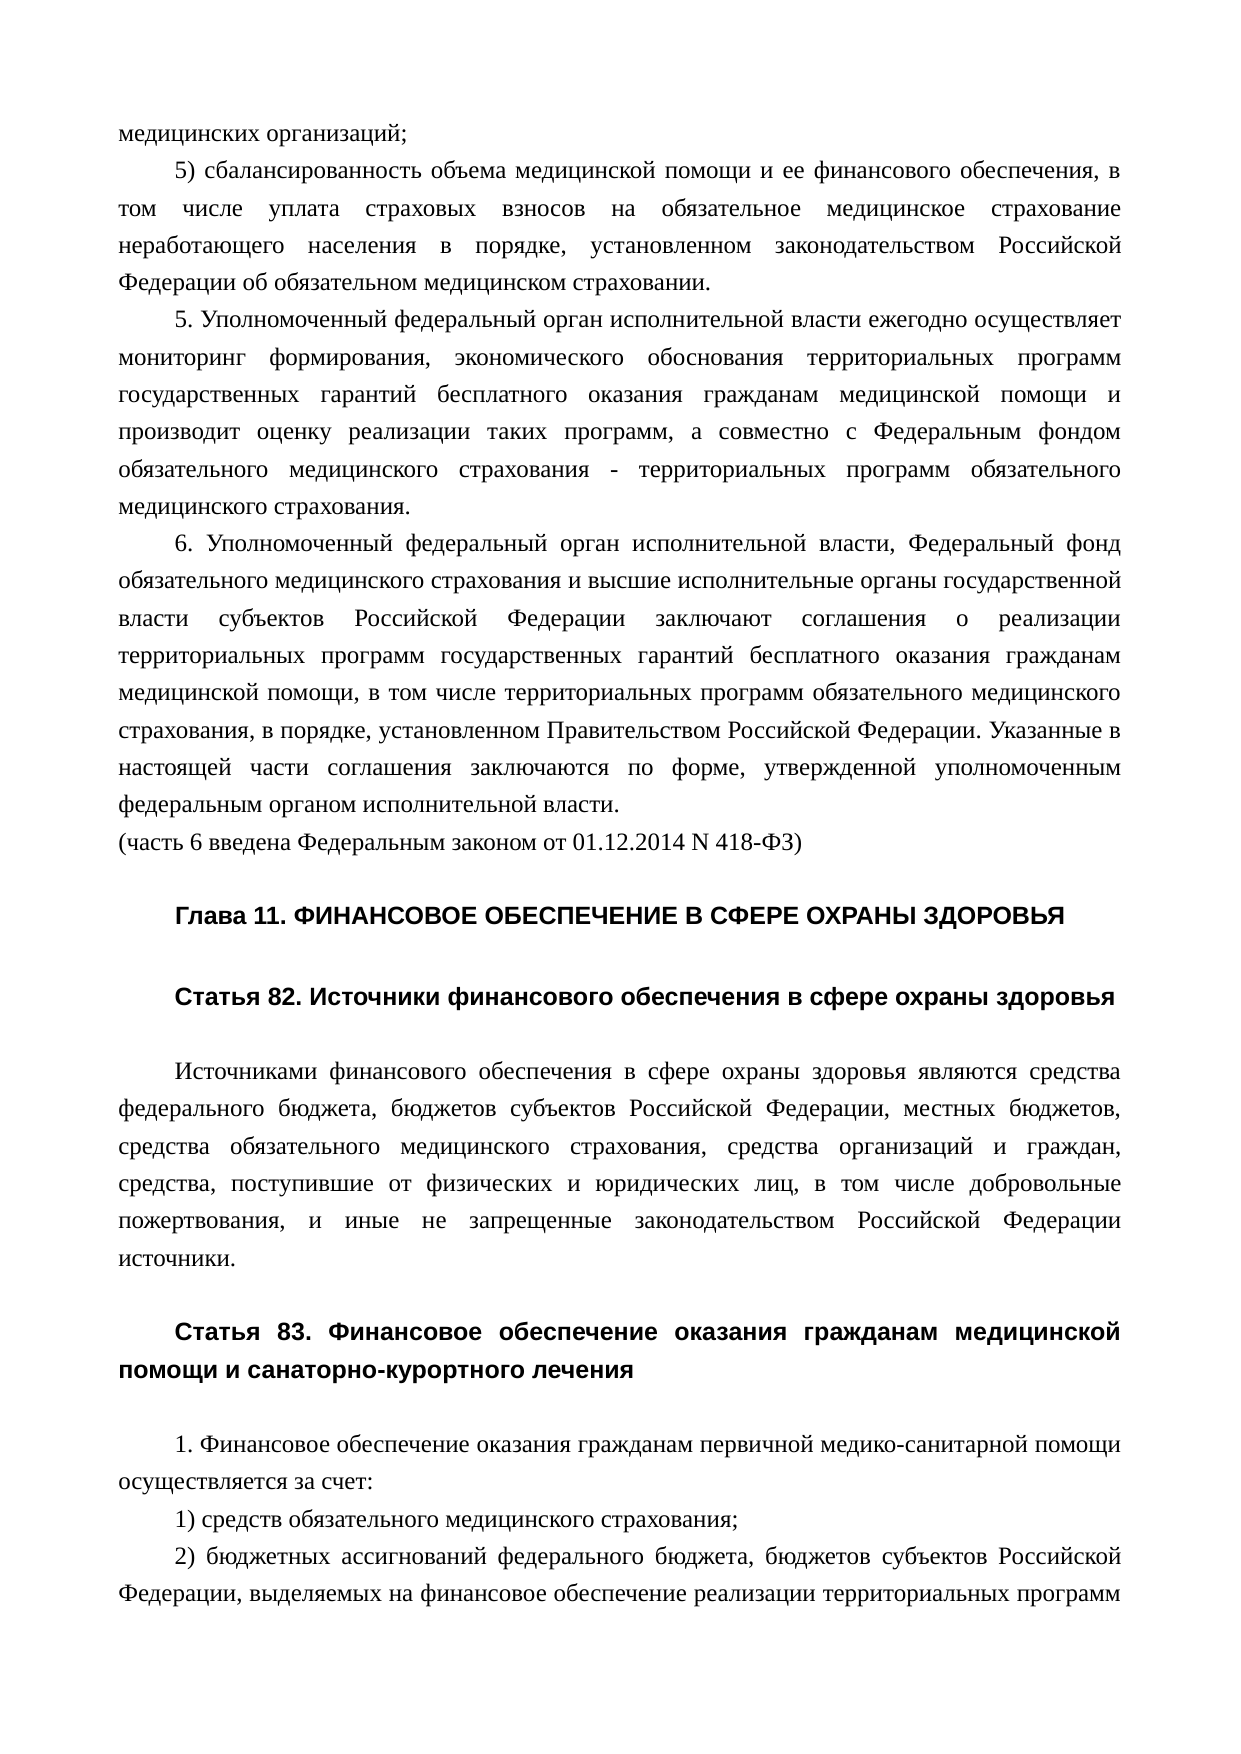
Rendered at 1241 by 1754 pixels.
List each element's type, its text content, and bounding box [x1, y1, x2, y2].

text медицинских организаций; [118, 118, 1122, 147]
text Статья 83. Финансовое обеспечение оказания гражданам медицинской помощи и санаторно-курортного лечения [118, 1317, 1122, 1383]
text 2) бюджетных ассигнований федерального бюджета, бюджетов субъектов Российской Федерации, выделяемых на финансовое обеспечение реализации территориальных программ [118, 1541, 1122, 1607]
text Источниками финансового обеспечения в сфере охраны здоровья являются средства федерального бюджета, бюджетов субъектов Российской Федерации, местных бюджетов, средства обязательного медицинского страхования, средства организаций и граждан, средства, поступившие от физических и юридических лиц, в том числе добровольные пожертвования, и иные не запрещенные законодательством Российской Федерации источники. [118, 1056, 1122, 1271]
text 1. Финансовое обеспечение оказания гражданам первичной медико-санитарной помощи осуществляется за счет: [118, 1429, 1122, 1495]
text 6. Уполномоченный федеральный орган исполнительной власти, Федеральный фонд обязательного медицинского страхования и высшие исполнительные органы государственной власти субъектов Российской Федерации заключают соглашения о реализации территориальных программ государственных гарантий бесплатного оказания гражданам медицинской помощи, в том числе территориальных программ обязательного медицинского страхования, в порядке, установленном Правительством Российской Федерации. Указанные в настоящей части соглашения заключаются по форме, утвержденной уполномоченным федеральным органом исполнительной власти. [118, 528, 1122, 818]
text 5. Уполномоченный федеральный орган исполнительной власти ежегодно осуществляет мониторинг формирования, экономического обоснования территориальных программ государственных гарантий бесплатного оказания гражданам медицинской помощи и производит оценку реализации таких программ, а совместно с Федеральным фондом обязательного медицинского страхования - территориальных программ обязательного медицинского страхования. [118, 304, 1122, 520]
text Глава 11. ФИНАНСОВОЕ ОБЕСПЕЧЕНИЕ В СФЕРЕ ОХРАНЫ ЗДОРОВЬЯ [118, 901, 1122, 930]
text 1) средств обязательного медицинского страхования; [118, 1504, 1122, 1532]
text Статья 82. Источники финансового обеспечения в сфере охраны здоровья [118, 982, 1122, 1010]
text 5) сбалансированность объема медицинской помощи и ее финансового обеспечения, в том числе уплата страховых взносов на обязательное медицинское страхование неработающего населения в порядке, установленном законодательством Российской Федерации об обязательном медицинском страховании. [118, 155, 1122, 296]
text (часть 6 введена Федеральным законом от 01.12.2014 N 418-ФЗ) [118, 827, 1122, 855]
